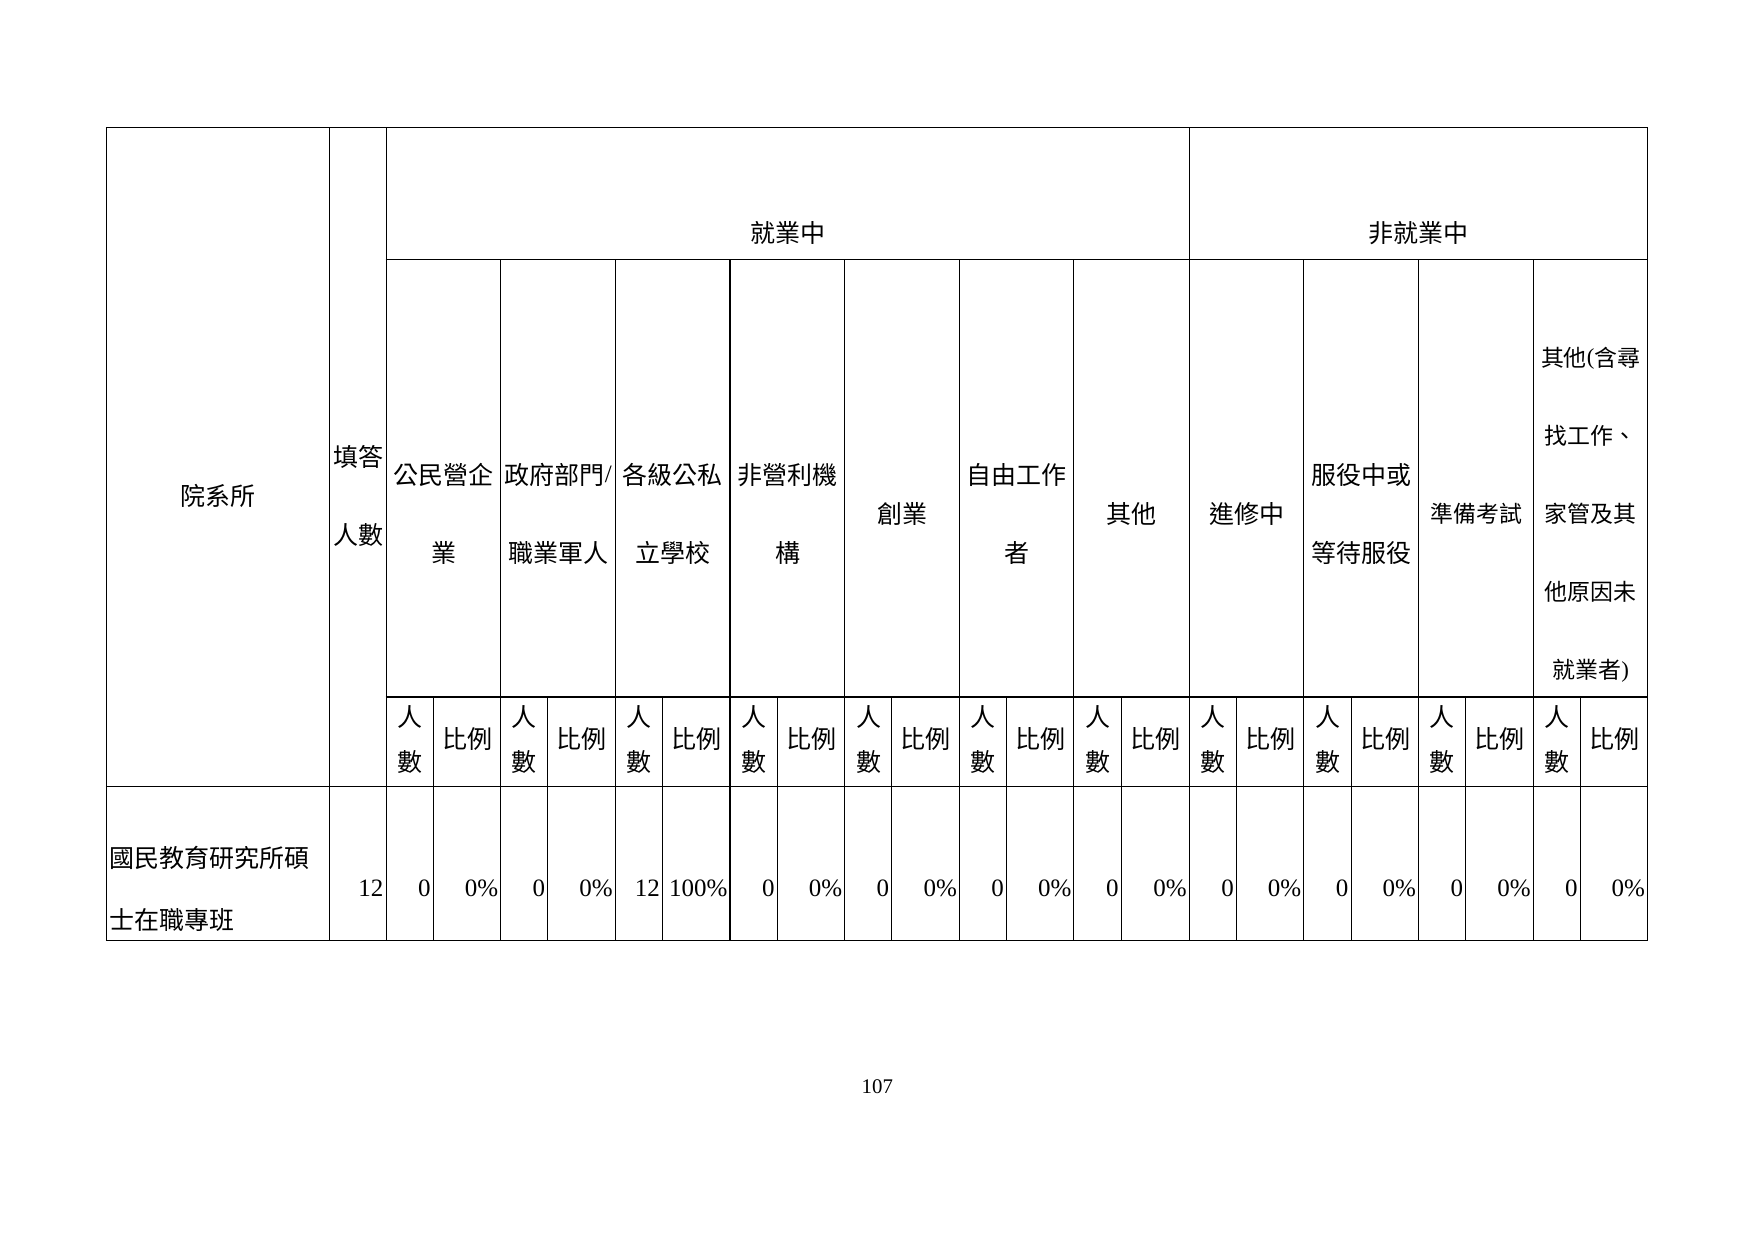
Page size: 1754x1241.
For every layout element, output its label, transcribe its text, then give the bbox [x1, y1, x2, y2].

table_cell 人數 [1304, 698, 1351, 786]
table_cell 人數 [845, 698, 891, 786]
table_cell 0% [1007, 787, 1073, 940]
table_cell 0 [1534, 787, 1580, 940]
table_cell 服役中或等待服役 [1304, 260, 1418, 696]
table_cell 比例 [663, 698, 729, 786]
table_cell 比例 [1352, 698, 1418, 786]
table_cell 比例 [548, 698, 615, 786]
table_cell 人數 [1190, 698, 1236, 786]
table_cell 人數 [387, 698, 433, 786]
table_cell 0 [1074, 787, 1121, 940]
table_cell 進修中 [1190, 260, 1303, 696]
table_cell 0 [731, 787, 777, 940]
table_cell 比例 [1237, 698, 1303, 786]
table_cell 比例 [1581, 698, 1647, 786]
table_cell 人數 [1074, 698, 1121, 786]
table_cell 0 [960, 787, 1006, 940]
table_cell 0% [892, 787, 959, 940]
table_cell 創業 [845, 260, 959, 696]
table_header 非就業中 [1190, 128, 1647, 259]
table_cell 人數 [731, 698, 777, 786]
table_cell 公民營企業 [387, 260, 500, 696]
table_header 院系所 [107, 128, 329, 786]
table_cell 各級公私立學校 [616, 260, 729, 696]
table_cell 0 [845, 787, 891, 940]
table_cell 自由工作者 [960, 260, 1073, 696]
table_cell 0% [548, 787, 615, 940]
table_cell 政府部門/職業軍人 [501, 260, 615, 696]
table_cell 12 [330, 787, 386, 940]
table_cell 其他 [1074, 260, 1189, 696]
table_cell 比例 [1122, 698, 1189, 786]
table_cell 0 [1419, 787, 1465, 940]
table_cell 0% [1352, 787, 1418, 940]
table_cell 比例 [434, 698, 500, 786]
table_cell 0% [1237, 787, 1303, 940]
table_cell 12 [616, 787, 662, 940]
table_cell 0% [1581, 787, 1647, 940]
table_cell 國民教育研究所碩士在職專班 [107, 787, 329, 940]
table_cell 比例 [778, 698, 844, 786]
table_cell 0% [778, 787, 844, 940]
table_cell 人數 [616, 698, 662, 786]
table_cell 0% [1466, 787, 1533, 940]
table_cell 100% [663, 787, 729, 940]
table_cell 人數 [1419, 698, 1465, 786]
table_header 填答 人數 [330, 128, 386, 786]
table_cell 0 [387, 787, 433, 940]
table_cell 非營利機構 [731, 260, 844, 696]
table_cell 比例 [1466, 698, 1533, 786]
table_cell 人數 [1534, 698, 1580, 786]
table_cell 人數 [960, 698, 1006, 786]
table_cell 比例 [1007, 698, 1073, 786]
table_cell 比例 [892, 698, 959, 786]
table_cell 準備考試 [1419, 260, 1533, 696]
table_cell 人數 [501, 698, 547, 786]
table_cell 0% [434, 787, 500, 940]
table_header 就業中 [387, 128, 1189, 259]
table_cell 0% [1122, 787, 1189, 940]
table_cell 0 [1304, 787, 1351, 940]
table_cell 0 [501, 787, 547, 940]
table_cell 其他(含尋找工作、家管及其他原因未就業者) [1534, 260, 1647, 696]
table_cell 0 [1190, 787, 1236, 940]
